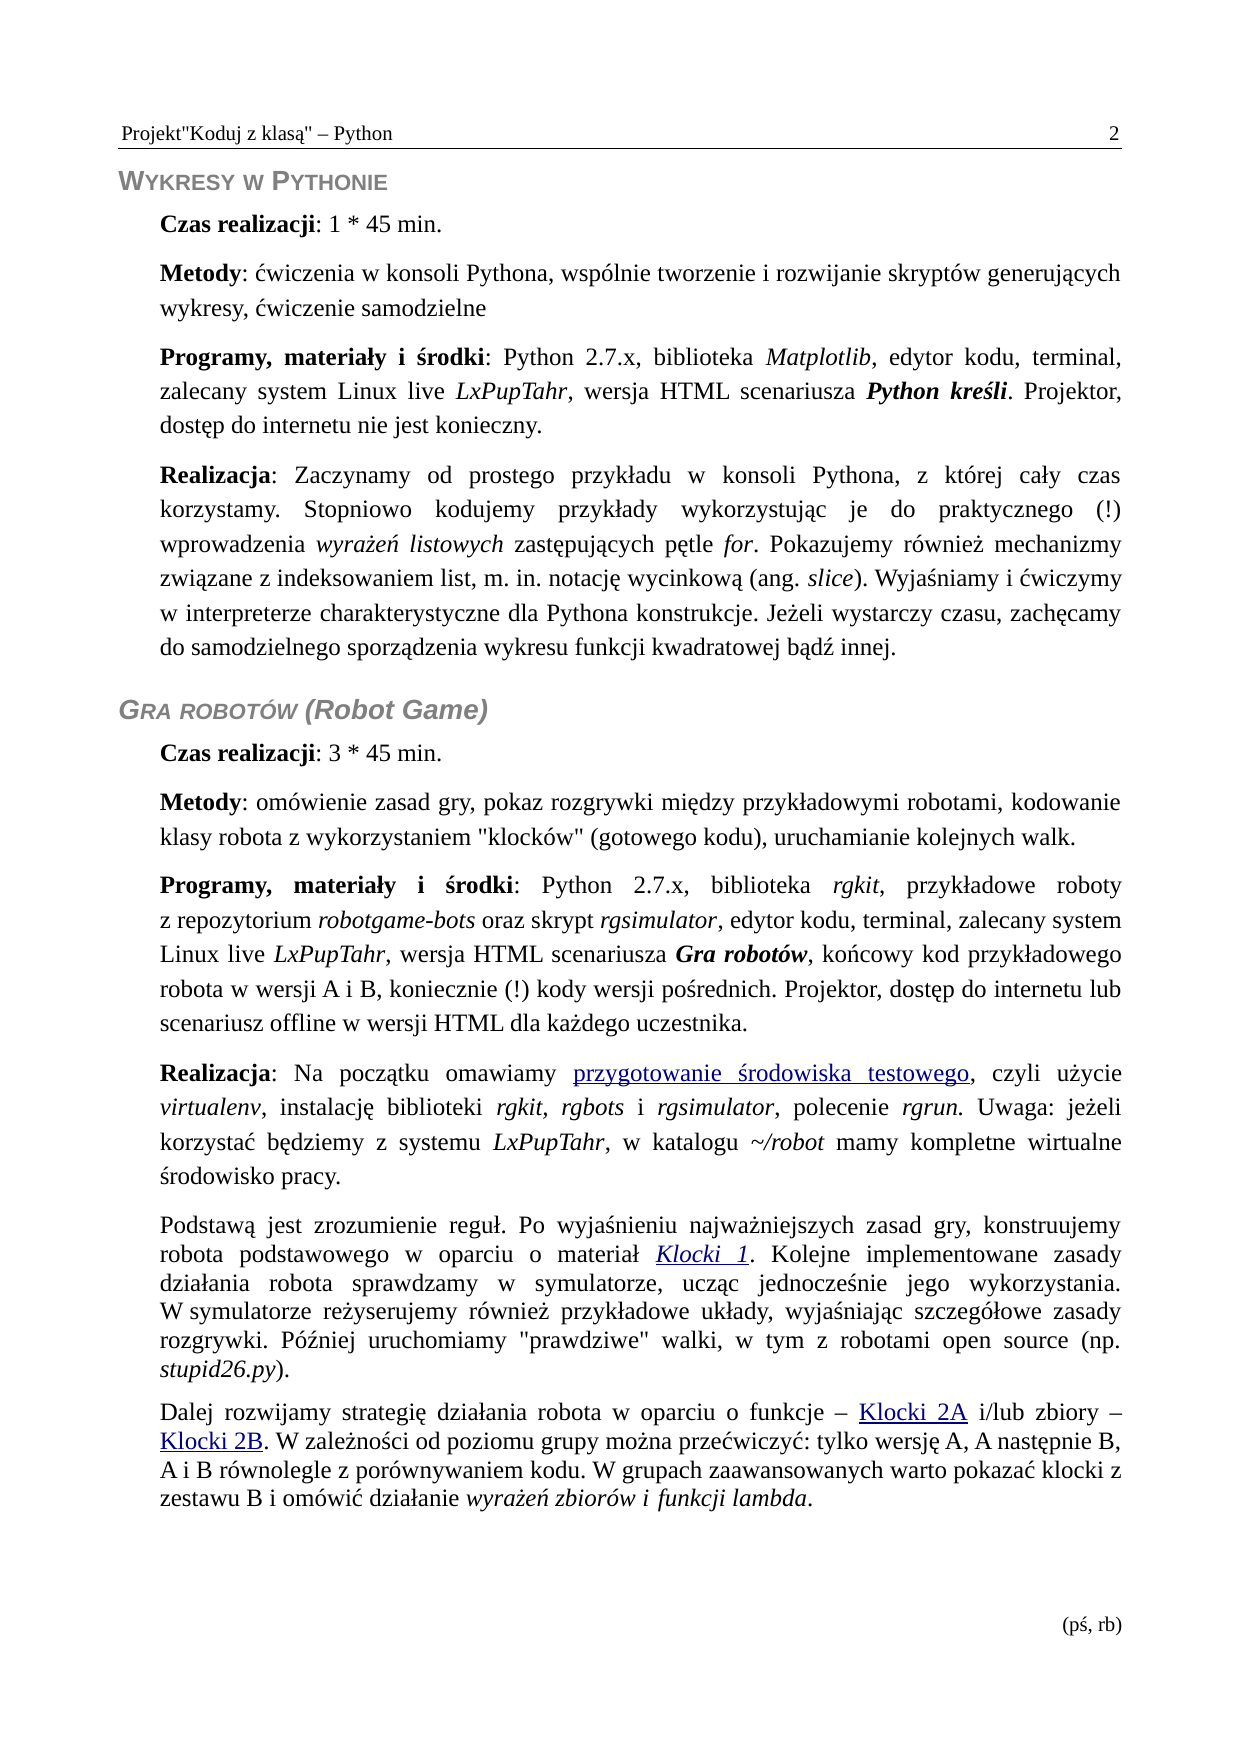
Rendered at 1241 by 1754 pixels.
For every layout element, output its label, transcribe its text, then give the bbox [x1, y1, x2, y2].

text Realizacja: Zaczynamy od prostego przykładu w konsoli Pythona, z której cały czas korzystamy. Stopniowo kodujemy przykłady wykorzystując je do praktycznego (!) wprowadzenia wyrażeń listowych zastępujących pętle for. Pokazujemy również mechanizmy związane z indeksowaniem list, m. in. notację wycinkową (ang. slice). Wyjaśniamy i ćwiczymy w interpreterze charakterystyczne dla Pythona konstrukcje. Jeżeli wystarczy czasu, zachęcamy do samodzielnego sporządzenia wykresu funkcji kwadratowej bądź innej. [159, 460, 1122, 661]
text Realizacja: Na początku omawiamy przygotowanie środowiska testowego, czyli użycie virtualenv, instalację biblioteki rgkit, rgbots i rgsimulator, polecenie rgrun. Uwaga: jeżeli korzystać będziemy z systemu LxPupTahr, w katalogu ~/robot mamy kompletne wirtualne środowisko pracy. [159, 1058, 1122, 1190]
text Metody: omówienie zasad gry, pokaz rozgrywki między przykładowymi robotami, kodowanie klasy robota z wykorzystaniem "klocków" (gotowego kodu), uruchamianie kolejnych walk. [159, 787, 1122, 850]
text Czas realizacji: 1 * 45 min. [159, 209, 1122, 238]
text Programy, materiały i środki: Python 2.7.x, biblioteka rgkit, przykładowe roboty z repozytorium robotgame-bots oraz skrypt rgsimulator, edytor kodu, terminal, zalecany system Linux live LxPupTahr, wersja HTML scenariusza Gra robotów, końcowy kod przykładowego robota w wersji A i B, koniecznie (!) kody wersji pośrednich. Projektor, dostęp do internetu lub scenariusz offline w wersji HTML dla każdego uczestnika. [159, 871, 1122, 1037]
text Dalej rozwijamy strategię działania robota w oparciu o funkcje – Klocki 2A i/lub zbiory – Klocki 2B. W zależności od poziomu grupy można przećwiczyć: tylko wersję A, A następnie B, A i B równolegle z porównywaniem kodu. W grupach zaawansowanych warto pokazać klocki z zestawu B i omówić działanie wyrażeń zbiorów i funkcji lambda. [159, 1397, 1122, 1512]
text Programy, materiały i środki: Python 2.7.x, biblioteka Matplotlib, edytor kodu, terminal, zalecany system Linux live LxPupTahr, wersja HTML scenariusza Python kreśli. Projektor, dostęp do internetu nie jest konieczny. [159, 342, 1122, 439]
subtitle Gra robotów (Robot Game) [118, 694, 1122, 726]
text Czas realizacji: 3 * 45 min. [159, 738, 1122, 767]
text Podstawą jest zrozumienie reguł. Po wyjaśnieniu najważniejszych zasad gry, konstruujemy robota podstawowego w oparciu o materiał Klocki 1. Kolejne implementowane zasady działania robota sprawdzamy w symulatorze, ucząc jednocześnie jego wykorzystania. W symulatorze reżyserujemy również przykładowe układy, wyjaśniając szczegółowe zasady rozgrywki. Później uruchomiamy "prawdziwe" walki, w tym z robotami open source (np. stupid26.py). [159, 1210, 1122, 1383]
text Metody: ćwiczenia w konsoli Pythona, wspólnie tworzenie i rozwijanie skryptów generujących wykresy, ćwiczenie samodzielne [159, 258, 1122, 321]
subtitle Wykresy w Pythonie [118, 165, 1122, 197]
